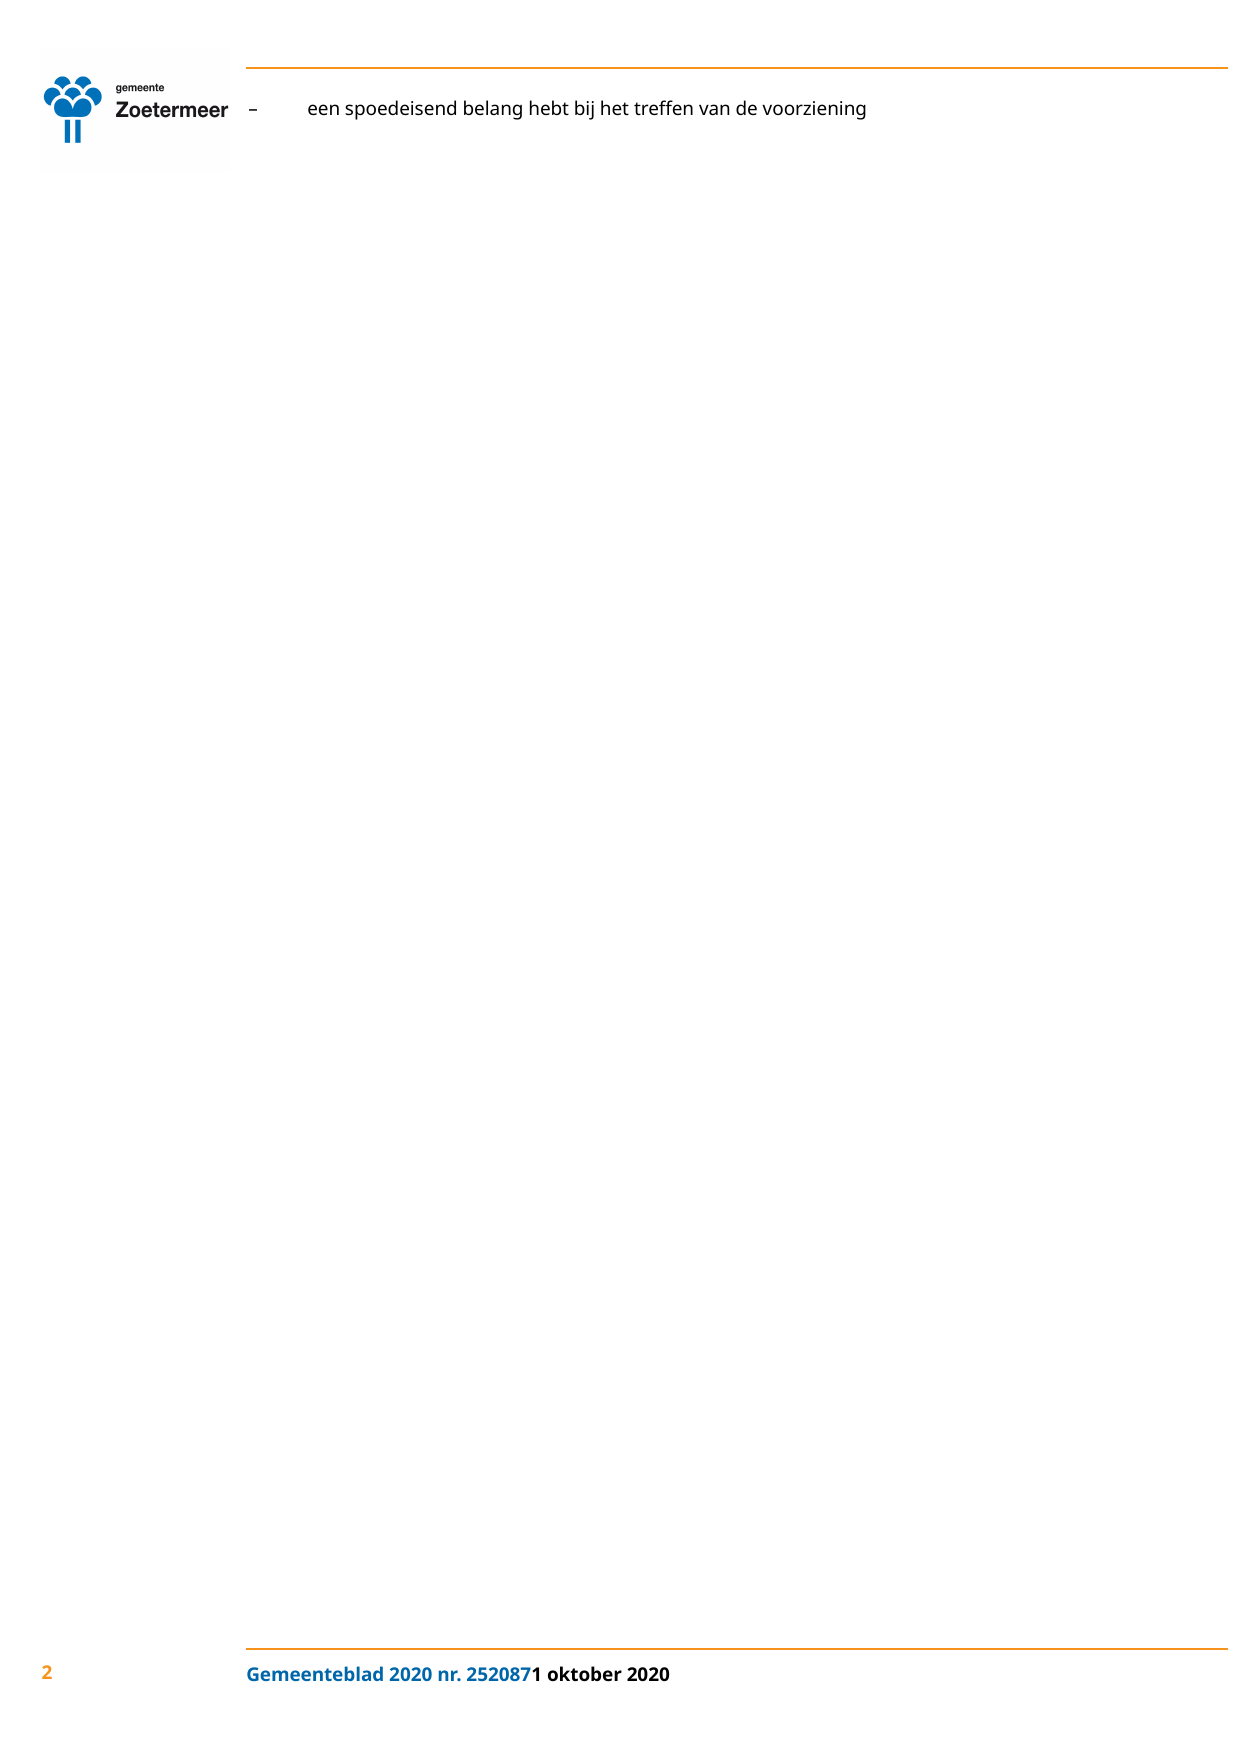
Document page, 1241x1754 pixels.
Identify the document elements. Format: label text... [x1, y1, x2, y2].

list een spoedeisend belang hebt bij het treffen van de voorziening [248, 95, 1152, 121]
picture [41, 47, 231, 172]
